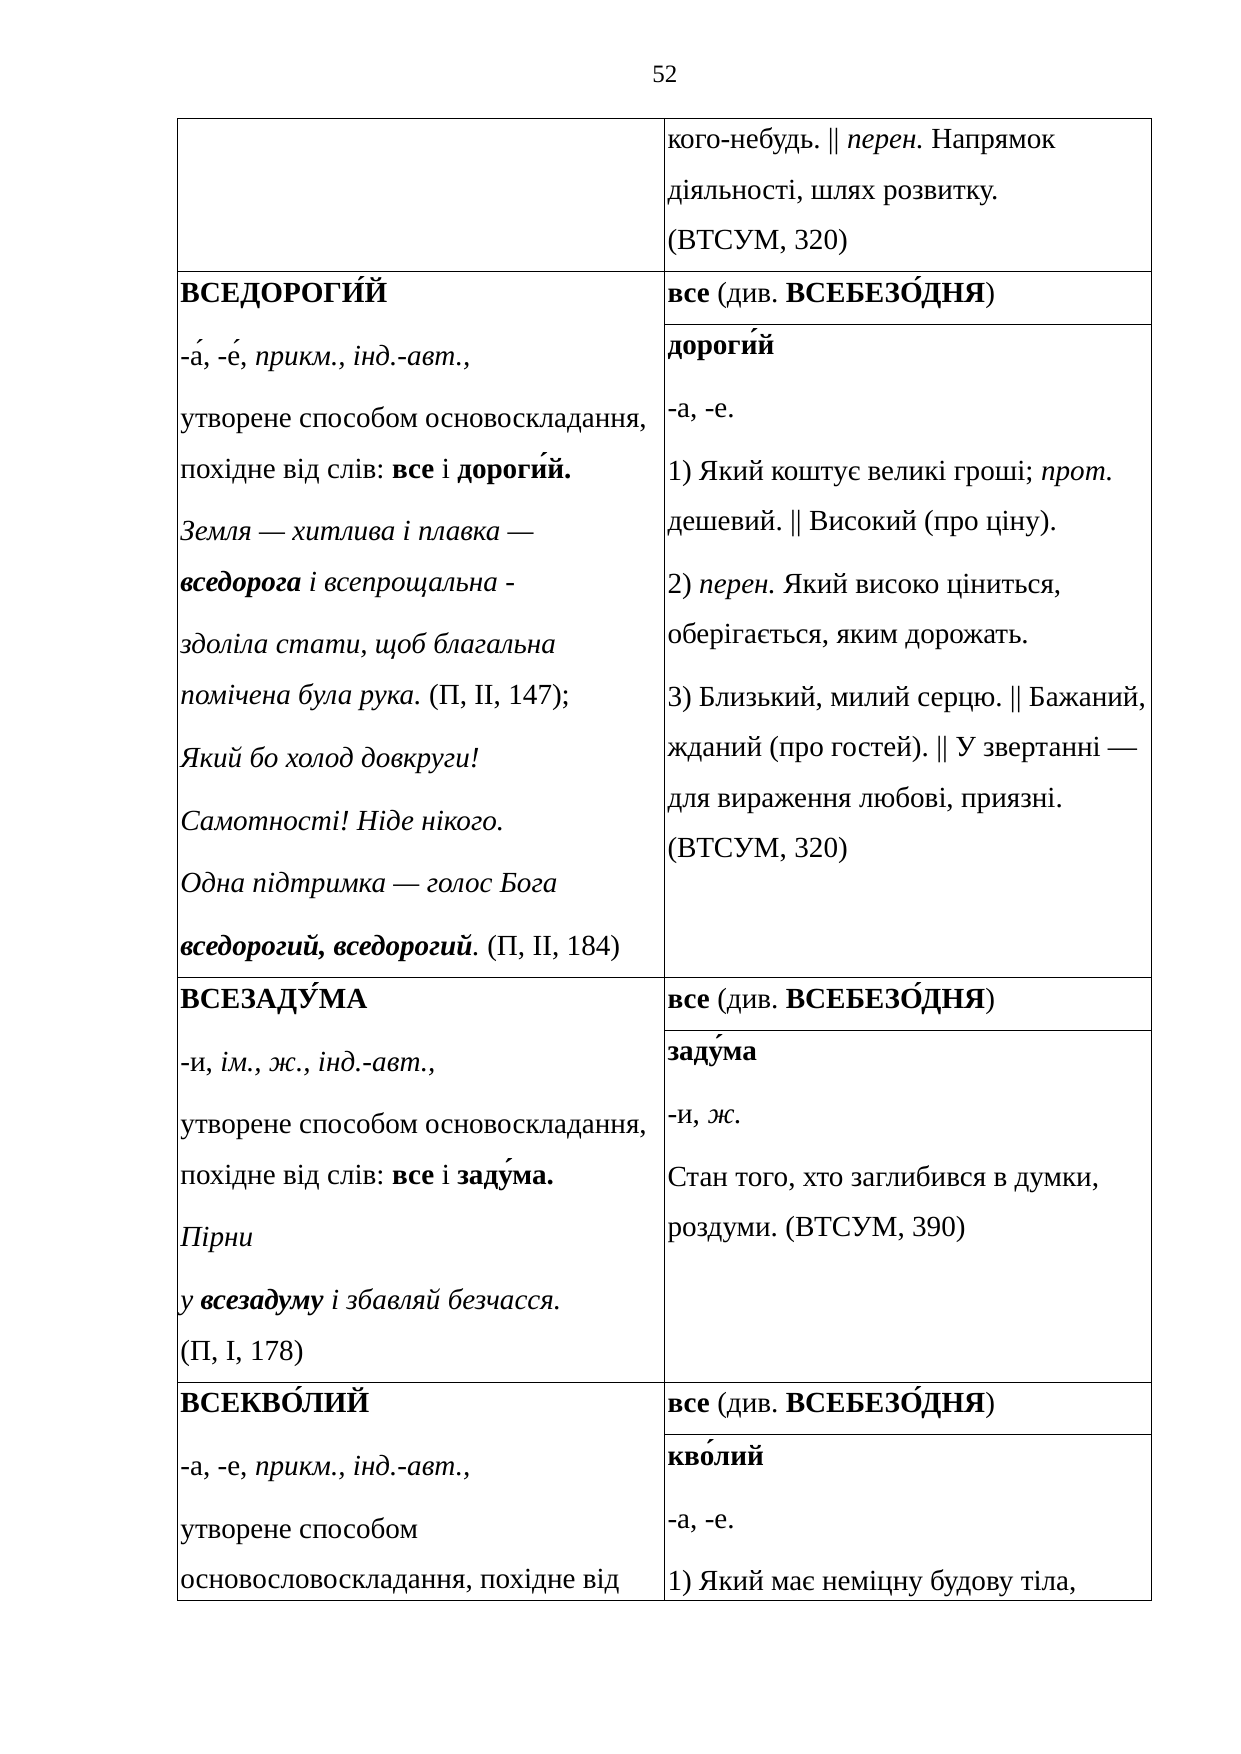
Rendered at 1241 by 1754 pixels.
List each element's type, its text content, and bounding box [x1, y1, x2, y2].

table_cell ВСЕКВО́ЛИЙ -а, -е, прикм., інд.-авт., утворене способом основословоскладання, похідне від [178, 1383, 664, 1600]
table_cell все (див. ВСЕБЕЗО́ДНЯ) [665, 272, 1151, 324]
table_cell все (див. ВСЕБЕЗО́ДНЯ) [665, 978, 1151, 1030]
table_cell все (див. ВСЕБЕЗО́ДНЯ) [665, 1383, 1151, 1434]
table_cell кого-небудь. || перен. Напрямок діяльності, шлях розвитку. (ВТСУМ, 320) [665, 119, 1151, 271]
table_cell ВСЕЗАДУ́́МА -и, ім., ж., інд.-авт., утворене способом основоскладання, похідне від слів: все і заду́ма. Пірни у всезадуму і збавляй безчасся. (П, І, 178) [178, 978, 664, 1382]
table_cell кво́лий -а, -е. 1) Який має неміцну будову тіла, [665, 1435, 1151, 1600]
table_cell ВСЕДОРОГИ́Й -а́, -е́, прикм., інд.-авт., утворене способом основоскладання, похідне від слів: все і дороги́й. Земля — хитлива і плавка — вседорога і всепрощальна - здоліла стати, щоб благальна помічена була рука. (П, ІІ, 147); Який бо холод довкруги! Самотності! Ніде нікого. Одна підтримка — голос Бога вседорогий, вседорогий. (П, ІІ, 184) [178, 272, 664, 977]
table_cell заду́ма -и, ж. Стан того, хто заглибився в думки, роздуми. (ВТСУМ, 390) [665, 1031, 1151, 1382]
table_cell дороги́й -а, -е. 1) Який коштує великі гроші; прот. дешевий. || Високий (про ціну). 2) перен. Який високо ціниться, оберігається, яким дорожать. 3) Близький, милий серцю. || Бажаний, жданий (про гостей). || У звертанні — для вираження любові, приязні. (ВТСУМ, 320) [665, 325, 1151, 977]
table_cell [178, 119, 664, 271]
